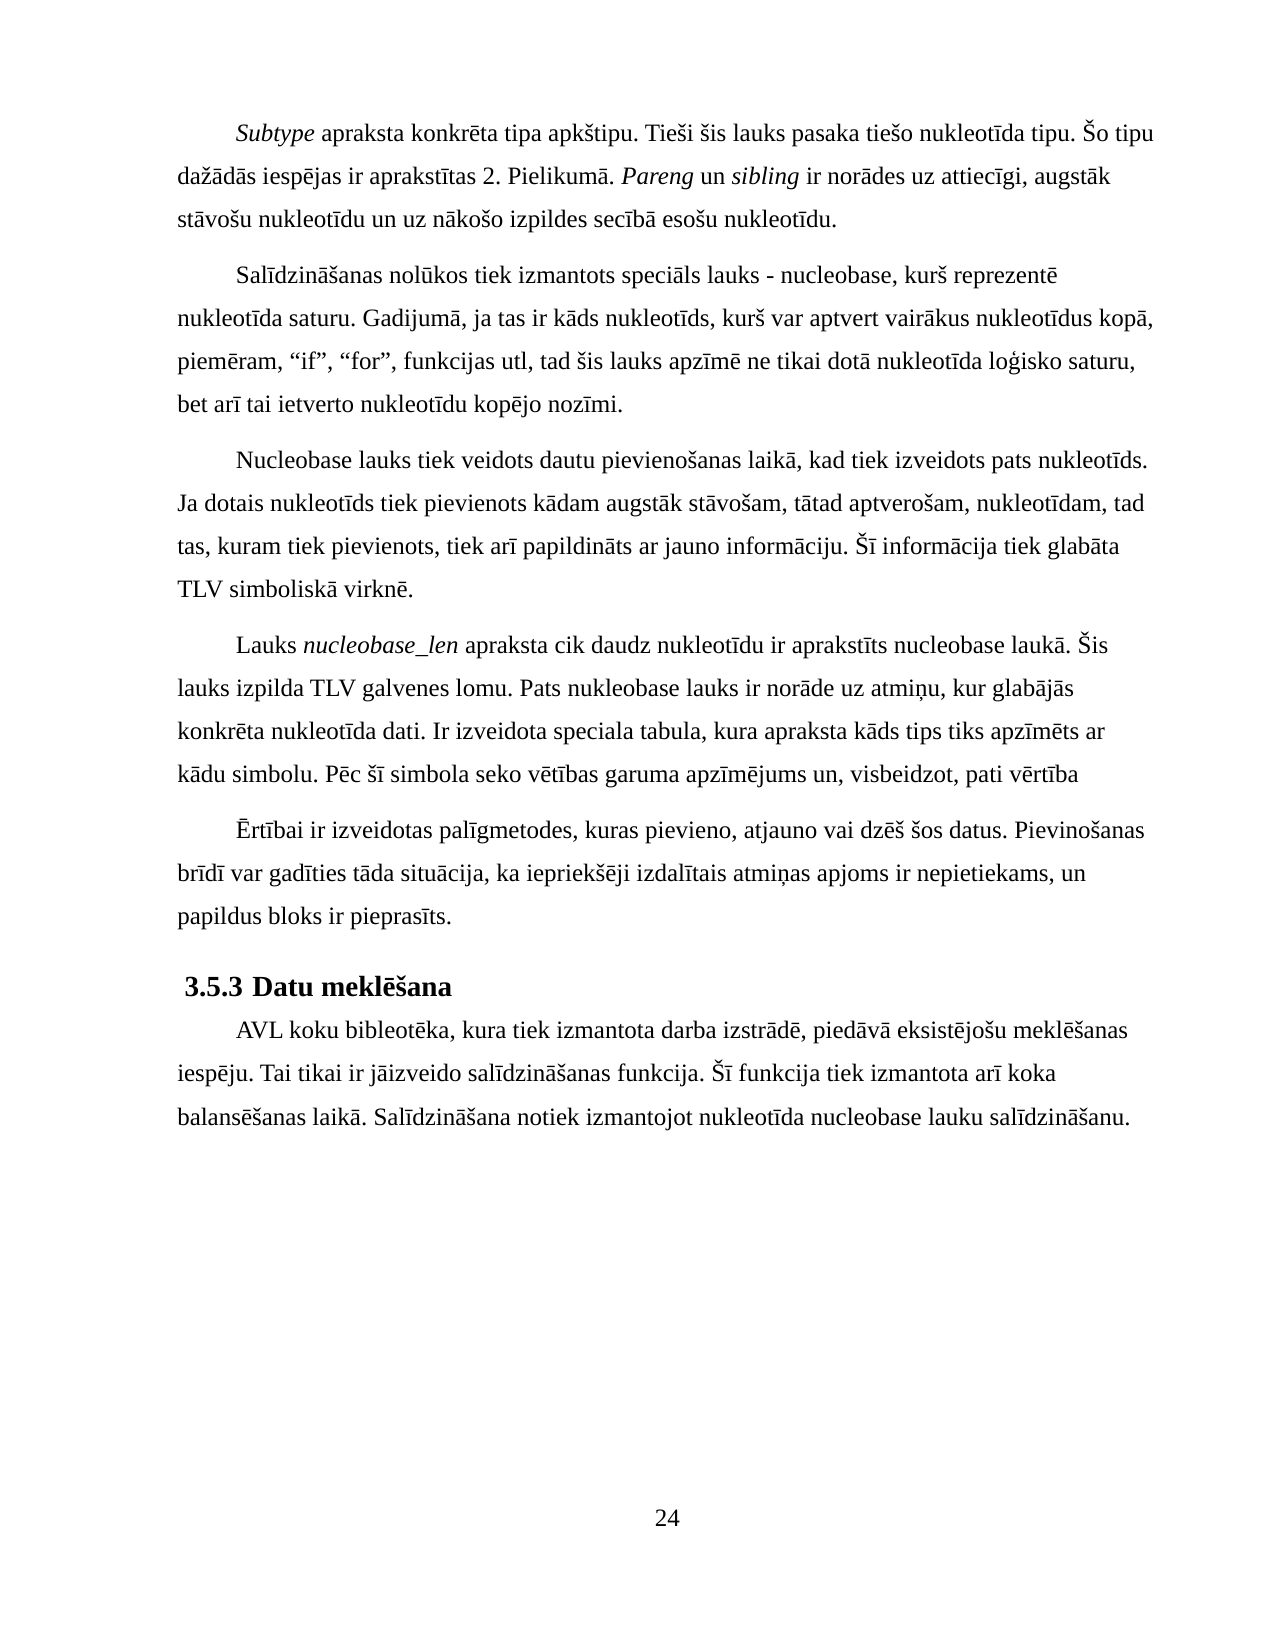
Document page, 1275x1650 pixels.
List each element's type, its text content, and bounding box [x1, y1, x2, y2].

text AVL koku bibleotēka, kura tiek izmantota darba izstrādē, piedāvā eksistējošu meklēšanas iespēju. Tai tikai ir jāizveido salīdzināšanas funkcija. Šī funkcija tiek izmantota arī koka balansēšanas laikā. Salīdzināšana notiek izmantojot nukleotīda nucleobase lauku salīdzināšanu. [177, 1015, 1157, 1130]
text Salīdzināšanas nolūkos tiek izmantots speciāls lauks - nucleobase, kurš reprezentē nukleotīda saturu. Gadijumā, ja tas ir kāds nukleotīds, kurš var aptvert vairākus nukleotīdus kopā, piemēram, “if”, “for”, funkcijas utl, tad šis lauks apzīmē ne tikai dotā nukleotīda loģisko saturu, bet arī tai ietverto nukleotīdu kopējo nozīmi. [177, 260, 1157, 418]
text Lauks nucleobase_len apraksta cik daudz nukleotīdu ir aprakstīts nucleobase laukā. Šis lauks izpilda TLV galvenes lomu. Pats nukleobase lauks ir norāde uz atmiņu, kur glabājās konkrēta nukleotīda dati. Ir izveidota speciala tabula, kura apraksta kāds tips tiks apzīmēts ar kādu simbolu. Pēc šī simbola seko vētības garuma apzīmējums un, visbeidzot, pati vērtība [177, 630, 1157, 788]
subtitle Datu meklēšana [177, 969, 1157, 1003]
text Ērtībai ir izveidotas palīgmetodes, kuras pievieno, atjauno vai dzēš šos datus. Pievinošanas brīdī var gadīties tāda situācija, ka iepriekšēji izdalītais atmiņas apjoms ir nepietiekams, un papildus bloks ir pieprasīts. [177, 815, 1157, 930]
text Subtype apraksta konkrēta tipa apkštipu. Tieši šis lauks pasaka tiešo nukleotīda tipu. Šo tipu dažādās iespējas ir aprakstītas 2. Pielikumā. Pareng un sibling ir norādes uz attiecīgi, augstāk stāvošu nukleotīdu un uz nākošo izpildes secībā esošu nukleotīdu. [177, 118, 1157, 233]
text Nucleobase lauks tiek veidots dautu pievienošanas laikā, kad tiek izveidots pats nukleotīds. Ja dotais nukleotīds tiek pievienots kādam augstāk stāvošam, tātad aptverošam, nukleotīdam, tad tas, kuram tiek pievienots, tiek arī papildināts ar jauno informāciju. Šī informācija tiek glabāta TLV simboliskā virknē. [177, 445, 1157, 603]
